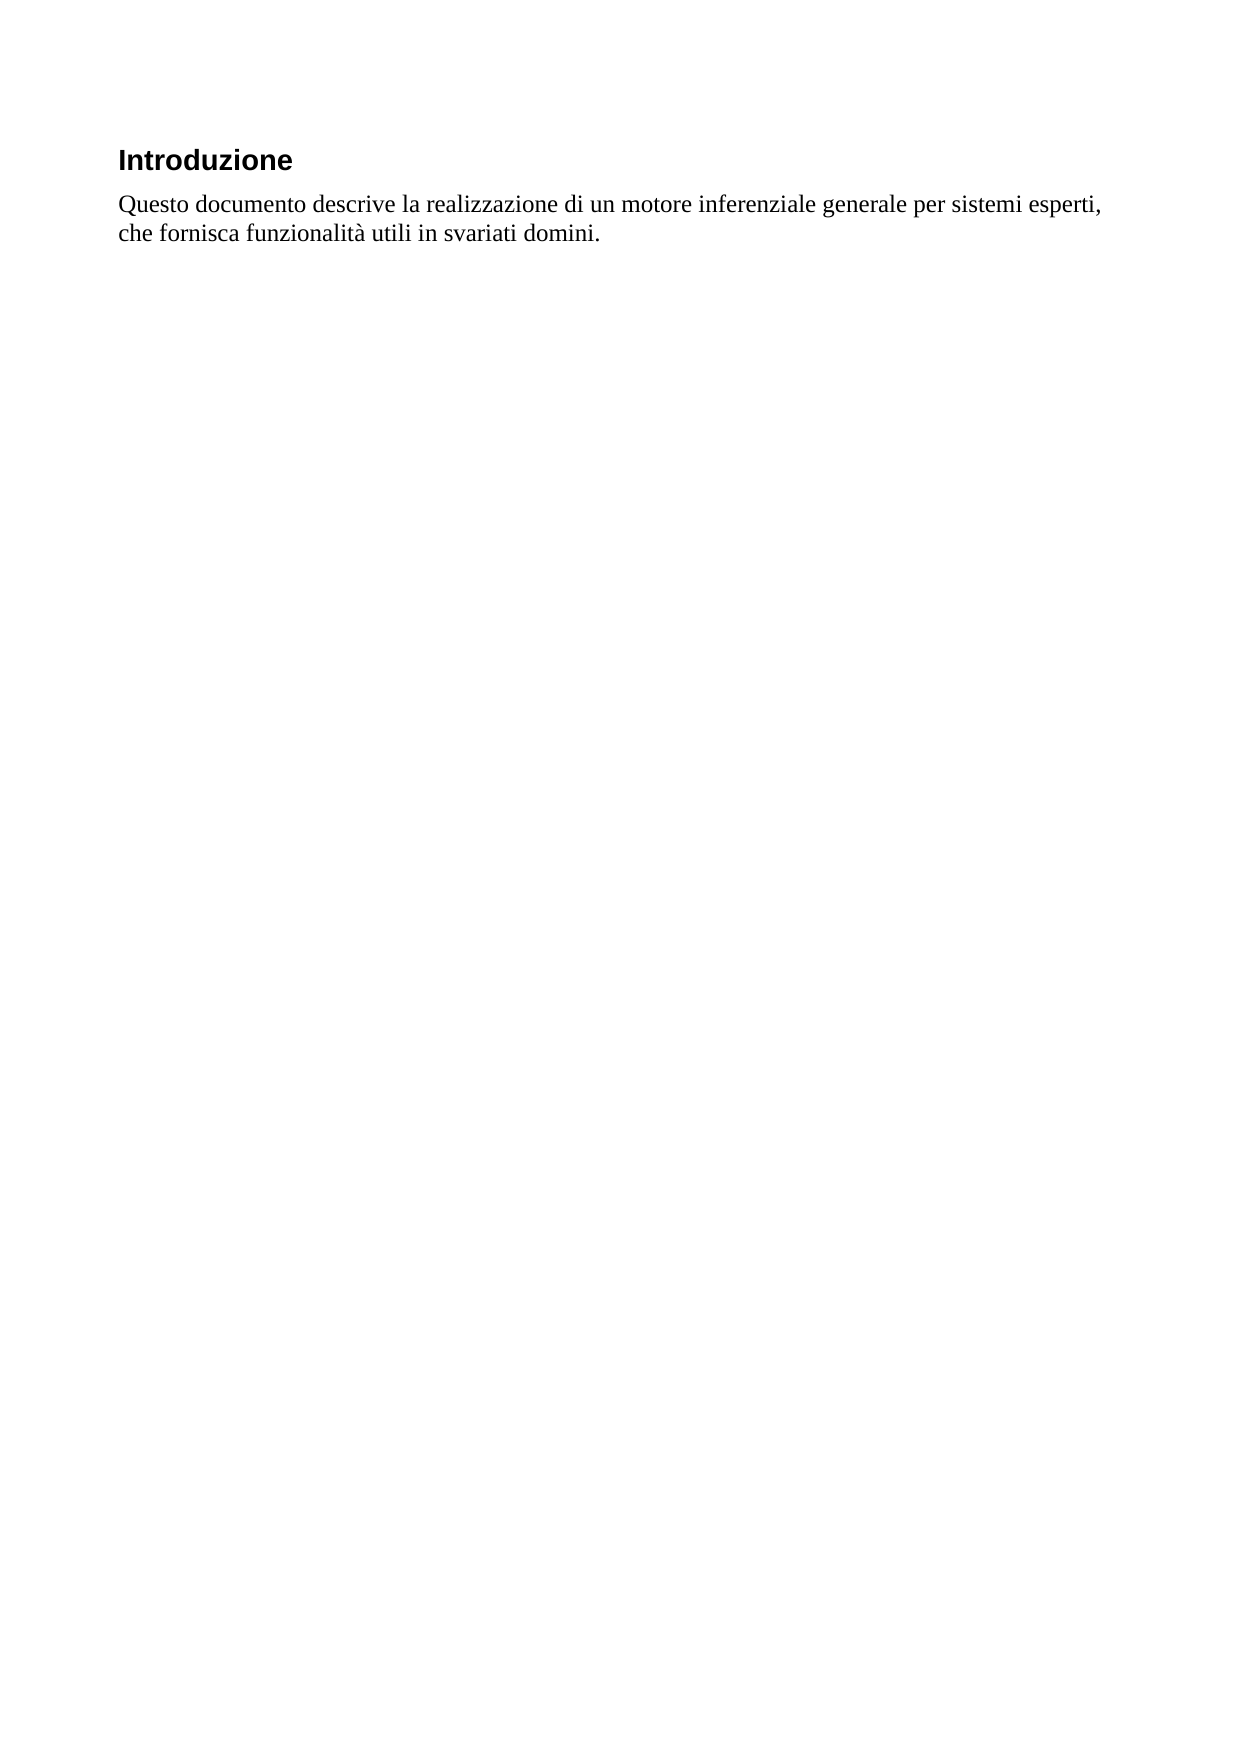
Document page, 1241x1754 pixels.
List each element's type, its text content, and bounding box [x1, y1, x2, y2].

subtitle Introduzione [118, 143, 1122, 177]
text Questo documento descrive la realizzazione di un motore inferenziale generale per sistemi esperti, che fornisca funzionalità utili in svariati domini. [118, 189, 1122, 247]
